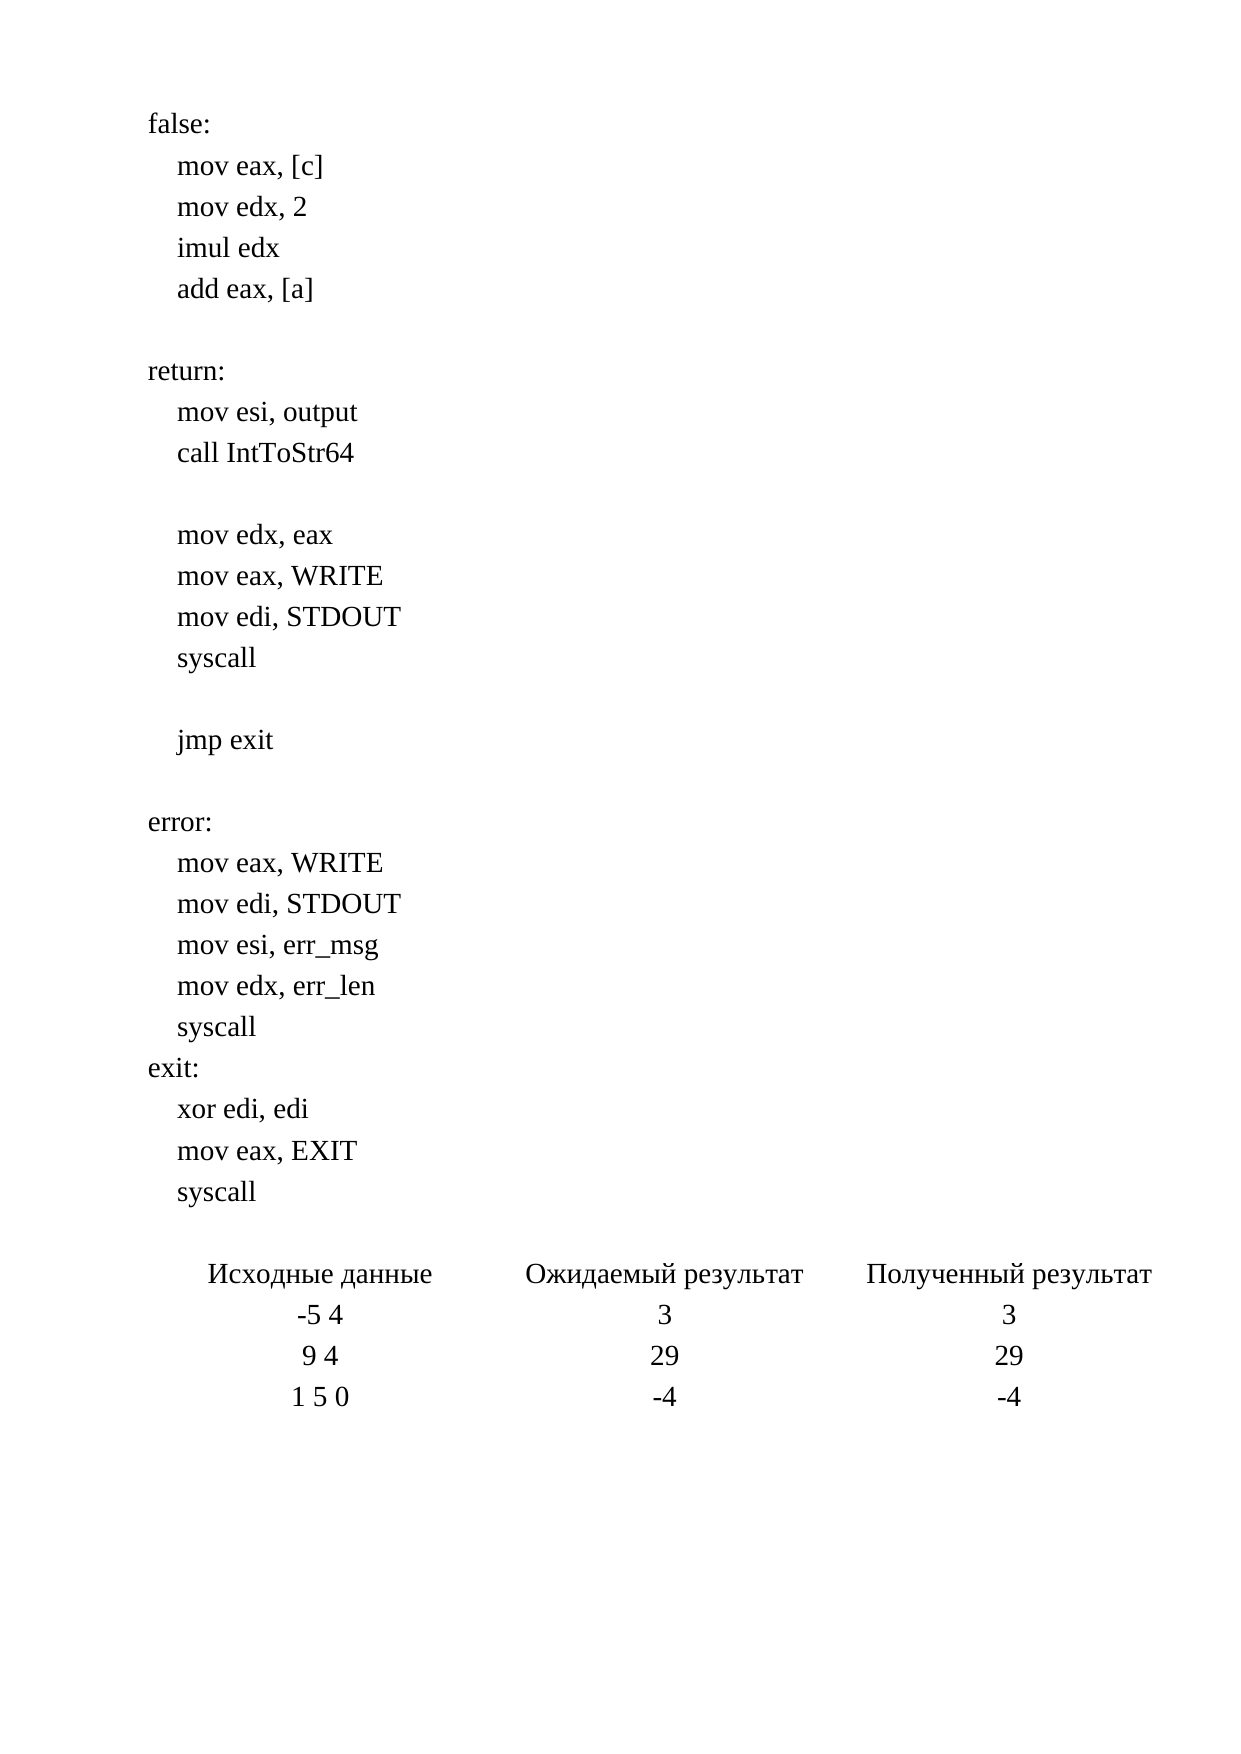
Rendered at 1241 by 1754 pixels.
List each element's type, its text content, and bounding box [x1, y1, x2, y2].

text mov eax, [c] [148, 148, 1181, 181]
table_header Исходные данные [148, 1248, 492, 1289]
table_cell 3 [492, 1289, 837, 1330]
table_cell 3 [837, 1289, 1181, 1330]
text syscall [148, 1009, 1181, 1043]
table_header Полученный результат [837, 1248, 1181, 1289]
text mov eax, WRITE [148, 558, 1181, 592]
table_cell 1 5 0 [148, 1371, 492, 1412]
text syscall [148, 1174, 1181, 1207]
text mov eax, EXIT [148, 1133, 1181, 1166]
text exit: [148, 1051, 1181, 1084]
text imul edx [148, 230, 1181, 263]
text xor edi, edi [148, 1092, 1181, 1125]
text return: [148, 353, 1181, 386]
text syscall [148, 640, 1181, 674]
text error: [148, 804, 1181, 838]
table_cell -4 [837, 1371, 1181, 1412]
text false: [148, 107, 1181, 140]
text jmp exit [148, 722, 1181, 756]
table_cell 29 [492, 1330, 837, 1371]
text mov esi, err_msg [148, 927, 1181, 961]
text mov edx, eax [148, 517, 1181, 551]
table_cell -4 [492, 1371, 837, 1412]
text mov edi, STDOUT [148, 599, 1181, 633]
text call IntToStr64 [148, 435, 1181, 468]
text mov edx, err_len [148, 968, 1181, 1002]
table_cell -5 4 [148, 1289, 492, 1330]
table_header Ожидаемый результат [492, 1248, 837, 1289]
table_cell 29 [837, 1330, 1181, 1371]
text add eax, [a] [148, 271, 1181, 304]
text mov edi, STDOUT [148, 886, 1181, 920]
text mov esi, output [148, 394, 1181, 427]
text mov eax, WRITE [148, 845, 1181, 879]
text mov edx, 2 [148, 189, 1181, 222]
table_cell 9 4 [148, 1330, 492, 1371]
